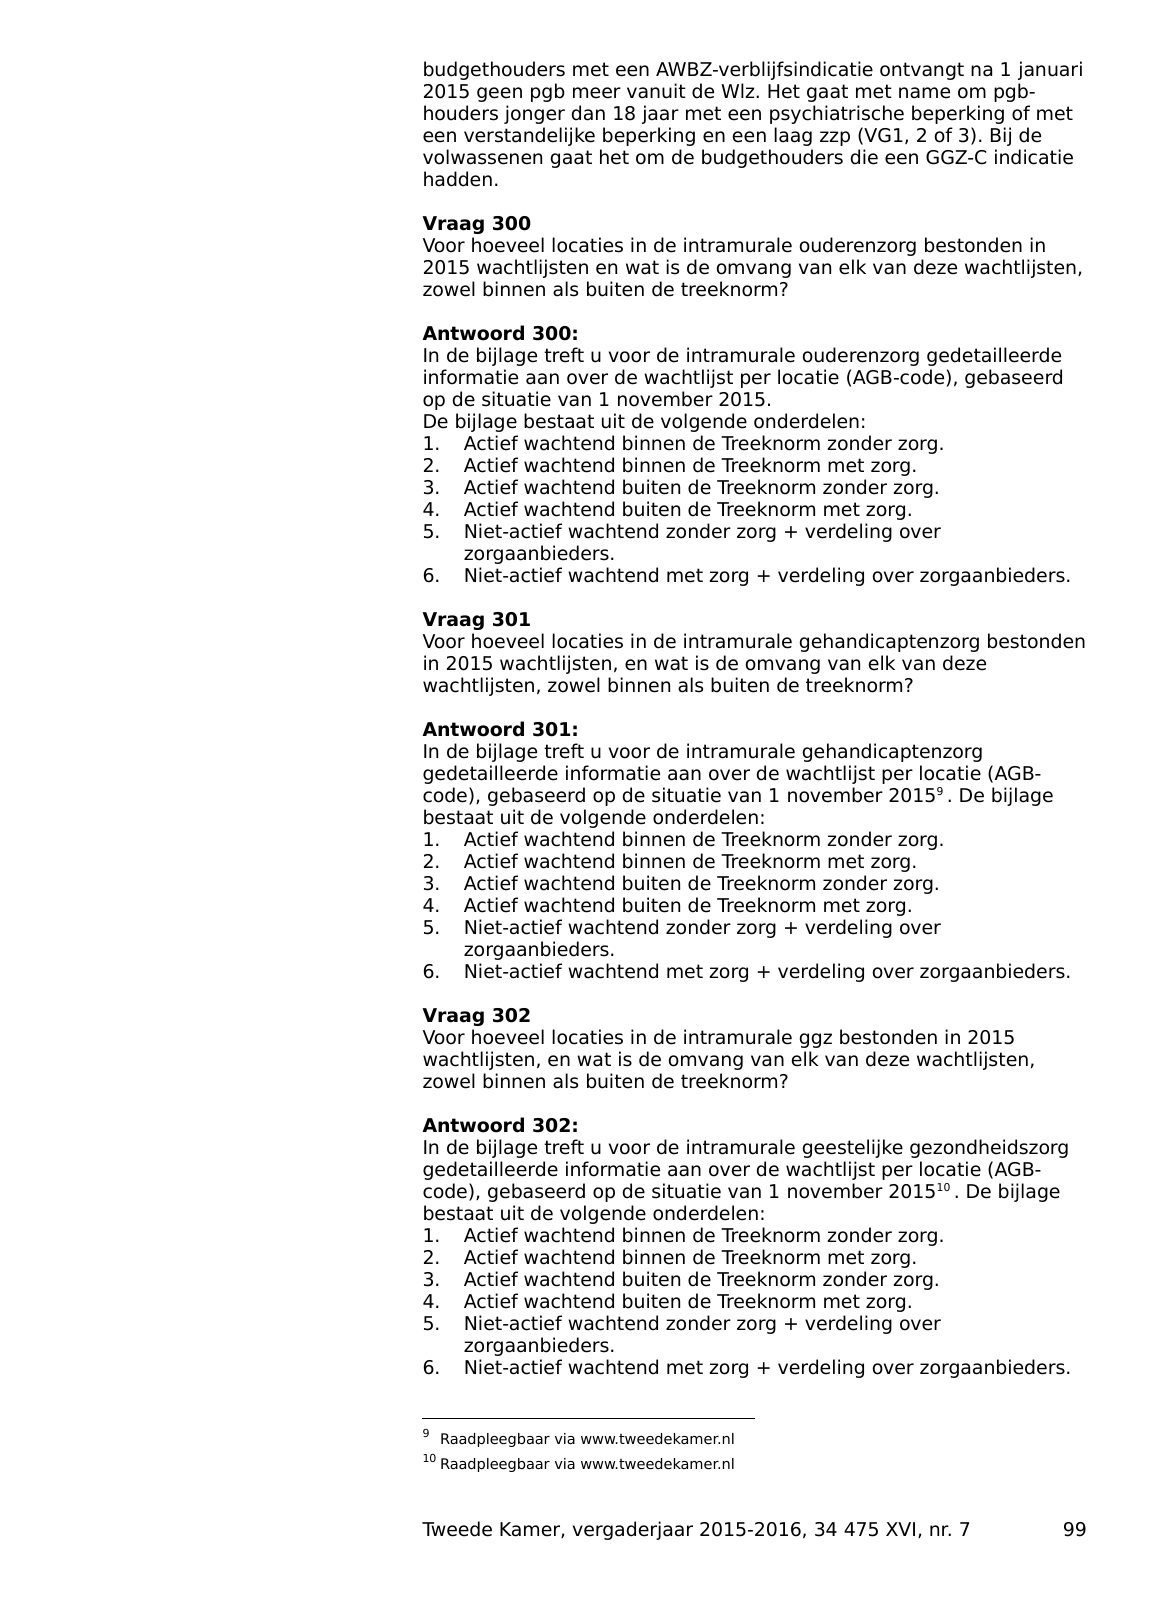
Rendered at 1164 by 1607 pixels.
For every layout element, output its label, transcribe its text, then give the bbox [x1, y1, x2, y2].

text Voor hoeveel locaties in de intramurale ouderenzorg bestonden in 2015 wachtlijsten en wat is de omvang van elk van deze wachtlijsten, zowel binnen als buiten de treeknorm? [422, 235, 1087, 301]
text Vraag 300 [422, 213, 1087, 235]
text 3. Actief wachtend buiten de Treeknorm zonder zorg. [422, 1269, 1087, 1291]
text Antwoord 300: [422, 323, 1087, 345]
text 3. Actief wachtend buiten de Treeknorm zonder zorg. [422, 873, 1087, 895]
text Vraag 301 [422, 609, 1087, 631]
text 5. Niet-actief wachtend zonder zorg + verdeling over zorgaanbieders. [422, 1313, 1087, 1357]
text 2. Actief wachtend binnen de Treeknorm met zorg. [422, 851, 1087, 873]
text Antwoord 302: [422, 1115, 1087, 1137]
text De bijlage bestaat uit de volgende onderdelen: [422, 411, 1087, 433]
text In de bijlage treft u voor de intramurale ouderenzorg gedetailleerde informatie aan over de wachtlijst per locatie (AGB-code), gebaseerd op de situatie van 1 november 2015. [422, 345, 1087, 411]
text 1. Actief wachtend binnen de Treeknorm zonder zorg. [422, 1225, 1087, 1247]
text Voor hoeveel locaties in de intramurale gehandicaptenzorg bestonden in 2015 wachtlijsten, en wat is de omvang van elk van deze wachtlijsten, zowel binnen als buiten de treeknorm? [422, 631, 1087, 697]
text 2. Actief wachtend binnen de Treeknorm met zorg. [422, 455, 1087, 477]
text Raadpleegbaar via www.tweedekamer.nl [422, 1427, 1087, 1449]
text 6. Niet-actief wachtend met zorg + verdeling over zorgaanbieders. [422, 1357, 1087, 1379]
text 4. Actief wachtend buiten de Treeknorm met zorg. [422, 499, 1087, 521]
text Raadpleegbaar via www.tweedekamer.nl [422, 1452, 1087, 1474]
text 6. Niet-actief wachtend met zorg + verdeling over zorgaanbieders. [422, 961, 1087, 983]
text 5. Niet-actief wachtend zonder zorg + verdeling over zorgaanbieders. [422, 521, 1087, 565]
text 1. Actief wachtend binnen de Treeknorm zonder zorg. [422, 829, 1087, 851]
text Antwoord 301: [422, 719, 1087, 741]
text budgethouders met een AWBZ-verblijfsindicatie ontvangt na 1 januari 2015 geen pgb meer vanuit de Wlz. Het gaat met name om pgb-houders jonger dan 18 jaar met een psychiatrische beperking of met een verstandelijke beperking en een laag zzp (VG1, 2 of 3). Bij de volwassenen gaat het om de budgethouders die een GGZ-C indicatie hadden. [422, 59, 1087, 191]
text In de bijlage treft u voor de intramurale gehandicaptenzorg gedetailleerde informatie aan over de wachtlijst per locatie (AGB-code), gebaseerd op de situatie van 1 november 2015. De bijlage bestaat uit de volgende onderdelen: [422, 741, 1087, 829]
text 6. Niet-actief wachtend met zorg + verdeling over zorgaanbieders. [422, 565, 1087, 587]
text 4. Actief wachtend buiten de Treeknorm met zorg. [422, 1291, 1087, 1313]
text 1. Actief wachtend binnen de Treeknorm zonder zorg. [422, 433, 1087, 455]
text In de bijlage treft u voor de intramurale geestelijke gezondheidszorg gedetailleerde informatie aan over de wachtlijst per locatie (AGB-code), gebaseerd op de situatie van 1 november 2015. De bijlage bestaat uit de volgende onderdelen: [422, 1137, 1087, 1225]
text 4. Actief wachtend buiten de Treeknorm met zorg. [422, 895, 1087, 917]
text 3. Actief wachtend buiten de Treeknorm zonder zorg. [422, 477, 1087, 499]
text 5. Niet-actief wachtend zonder zorg + verdeling over zorgaanbieders. [422, 917, 1087, 961]
text Vraag 302 [422, 1005, 1087, 1027]
text Voor hoeveel locaties in de intramurale ggz bestonden in 2015 wachtlijsten, en wat is de omvang van elk van deze wachtlijsten, zowel binnen als buiten de treeknorm? [422, 1027, 1087, 1093]
text 2. Actief wachtend binnen de Treeknorm met zorg. [422, 1247, 1087, 1269]
